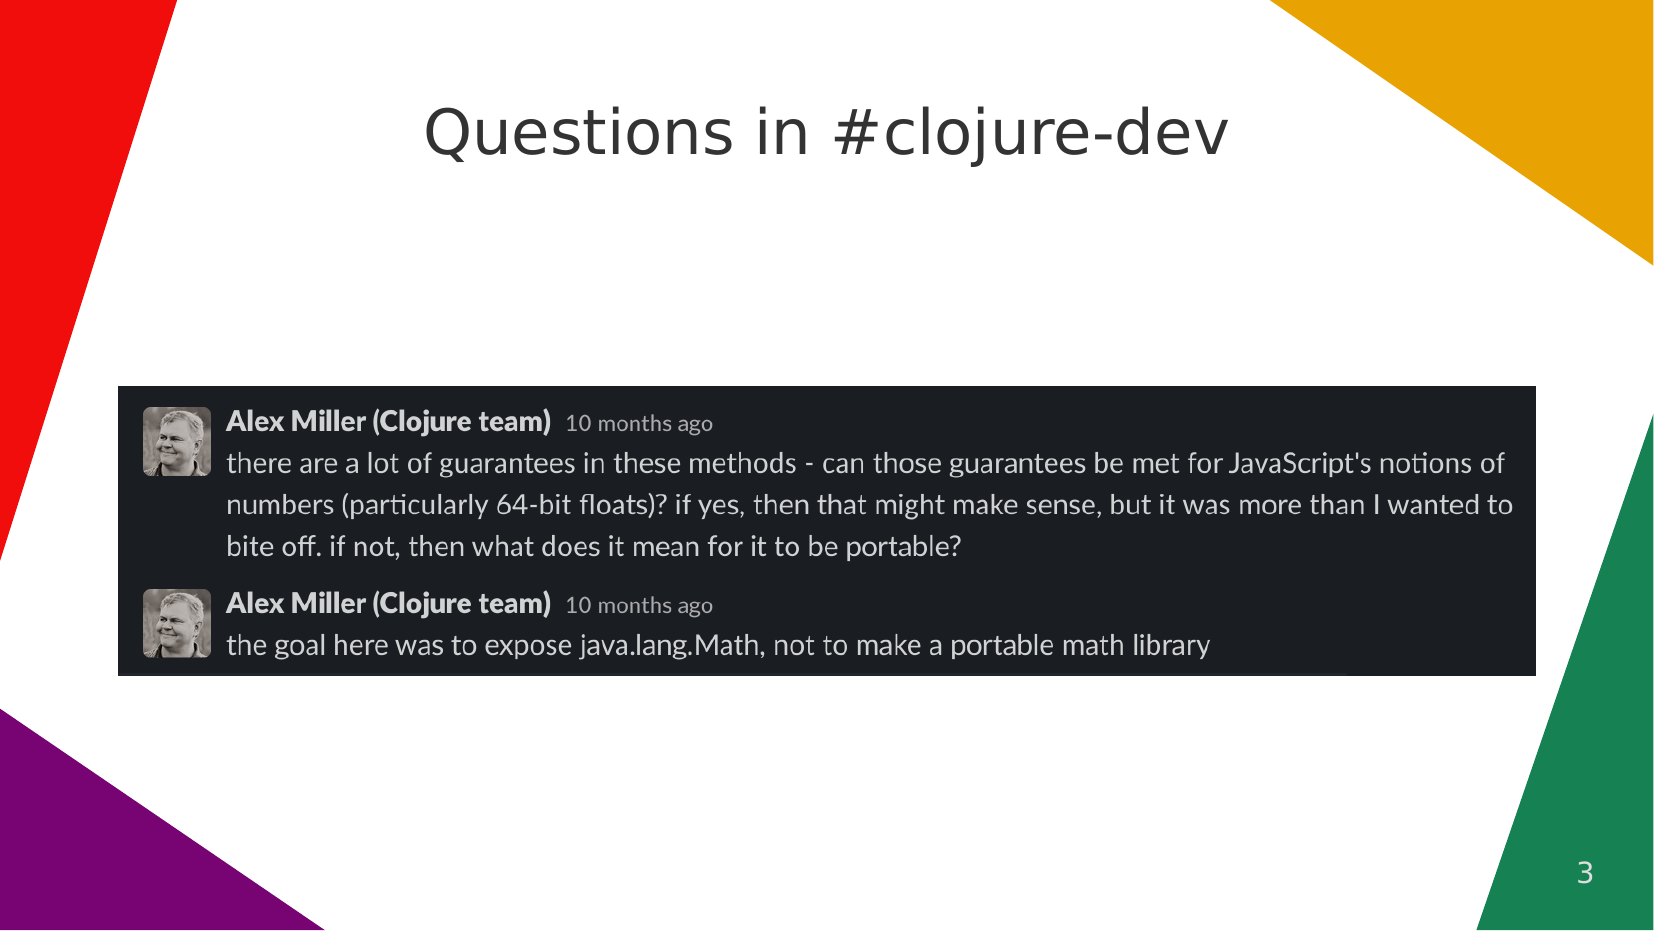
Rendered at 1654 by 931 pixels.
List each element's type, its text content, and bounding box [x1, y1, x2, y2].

title Questions in #clojure-dev [118, 59, 1536, 207]
picture [118, 386, 1536, 677]
